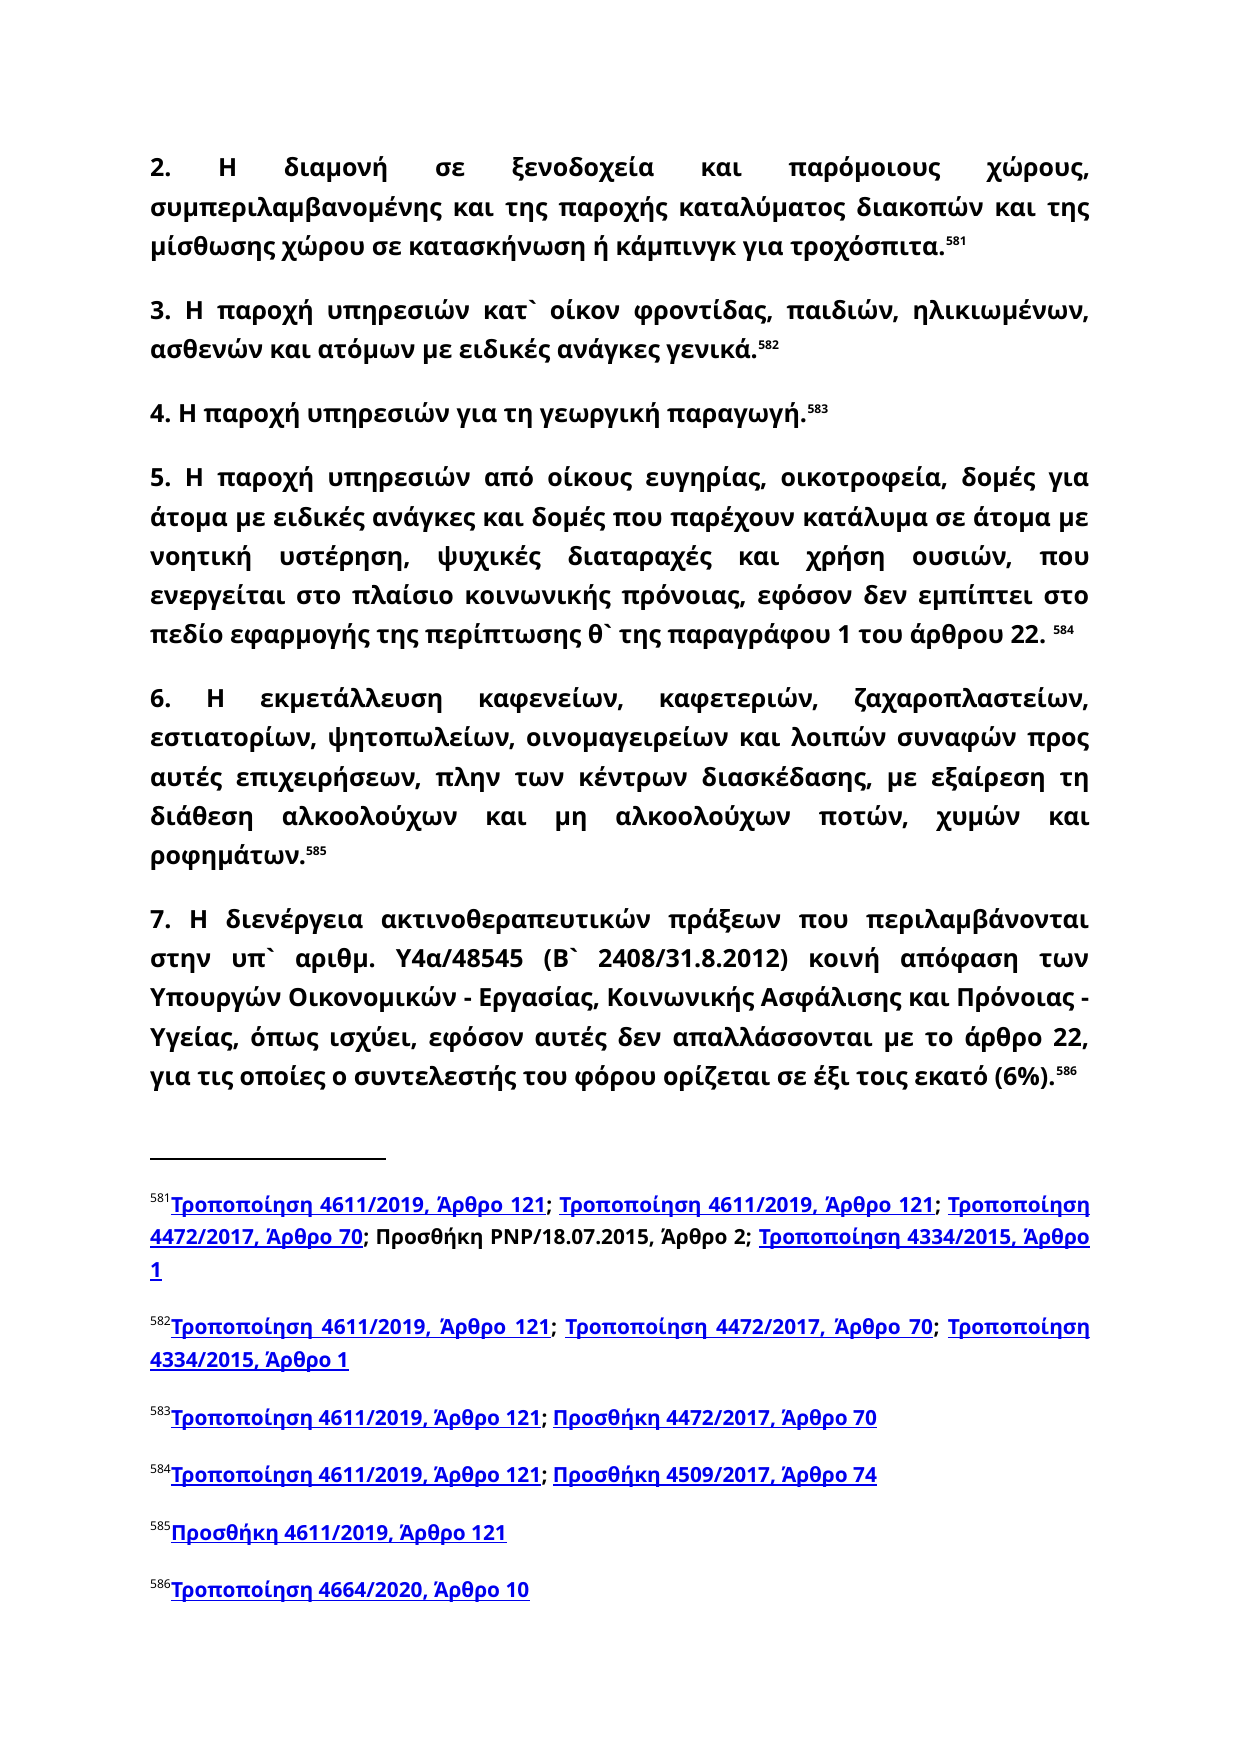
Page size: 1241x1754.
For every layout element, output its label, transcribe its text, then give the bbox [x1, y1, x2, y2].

text Τροποποίηση 4611/2019, Άρθρο 121; Προσθήκη 4509/2017, Άρθρο 74 [150, 1460, 1090, 1489]
text Τροποποίηση 4611/2019, Άρθρο 121; Προσθήκη 4472/2017, Άρθρο 70 [150, 1403, 1090, 1431]
text 3. Η παροχή υπηρεσιών κατ` οίκον φροντίδας, παιδιών, ηλικιωμένων, ασθενών και ατόμων με ειδικές ανάγκες γενικά. [150, 292, 1090, 366]
text 4. Η παροχή υπηρεσιών για τη γεωργική παραγωγή. [150, 396, 1090, 430]
text 6. Η εκμετάλλευση καφενείων, καφετεριών, ζαχαροπλαστείων, εστιατορίων, ψητοπωλείων, οινομαγειρείων και λοιπών συναφών προς αυτές επιχειρήσεων, πλην των κέντρων διασκέδασης, με εξαίρεση τη διάθεση αλκοολούχων και μη αλκοολούχων ποτών, χυμών και ροφημάτων. [150, 681, 1090, 872]
text Προσθήκη 4611/2019, Άρθρο 121 [150, 1518, 1090, 1546]
text Τροποποίηση 4611/2019, Άρθρο 121; Τροποποίηση 4472/2017, Άρθρο 70; Τροποποίηση 4334/2015, Άρθρο 1 [150, 1312, 1090, 1373]
text Τροποποίηση 4611/2019, Άρθρο 121; Τροποποίηση 4611/2019, Άρθρο 121; Τροποποίηση 4472/2017, Άρθρο 70; Προσθήκη PNP/18.07.2015, Άρθρο 2; Τροποποίηση 4334/2015, Άρθρο 1 [150, 1190, 1090, 1283]
text Τροποποίηση 4664/2020, Άρθρο 10 [150, 1576, 1090, 1604]
text 5. Η παροχή υπηρεσιών από οίκους ευγηρίας, οικοτροφεία, δομές για άτομα με ειδικές ανάγκες και δομές που παρέχουν κατάλυμα σε άτομα με νοητική υστέρηση, ψυχικές διαταραχές και χρήση ουσιών, που ενεργείται στο πλαίσιο κοινωνικής πρόνοιας, εφόσον δεν εμπίπτει στο πεδίο εφαρμογής της περίπτωσης θ` της παραγράφου 1 του άρθρου 22. [150, 460, 1090, 651]
text 2. Η διαμονή σε ξενοδοχεία και παρόμοιους χώρους, συμπεριλαμβανομένης και της παροχής καταλύματος διακοπών και της μίσθωσης χώρου σε κατασκήνωση ή κάμπινγκ για τροχόσπιτα. [150, 150, 1090, 262]
text 7. Η διενέργεια ακτινοθεραπευτικών πράξεων που περιλαμβάνονται στην υπ` αριθμ. Υ4α/48545 (Β` 2408/31.8.2012) κοινή απόφαση των Υπουργών Οικονομικών - Εργασίας, Κοινωνικής Ασφάλισης και Πρόνοιας - Υγείας, όπως ισχύει, εφόσον αυτές δεν απαλλάσσονται με το άρθρο 22, για τις οποίες ο συντελεστής του φόρου ορίζεται σε έξι τοις εκατό (6%). [150, 902, 1090, 1092]
